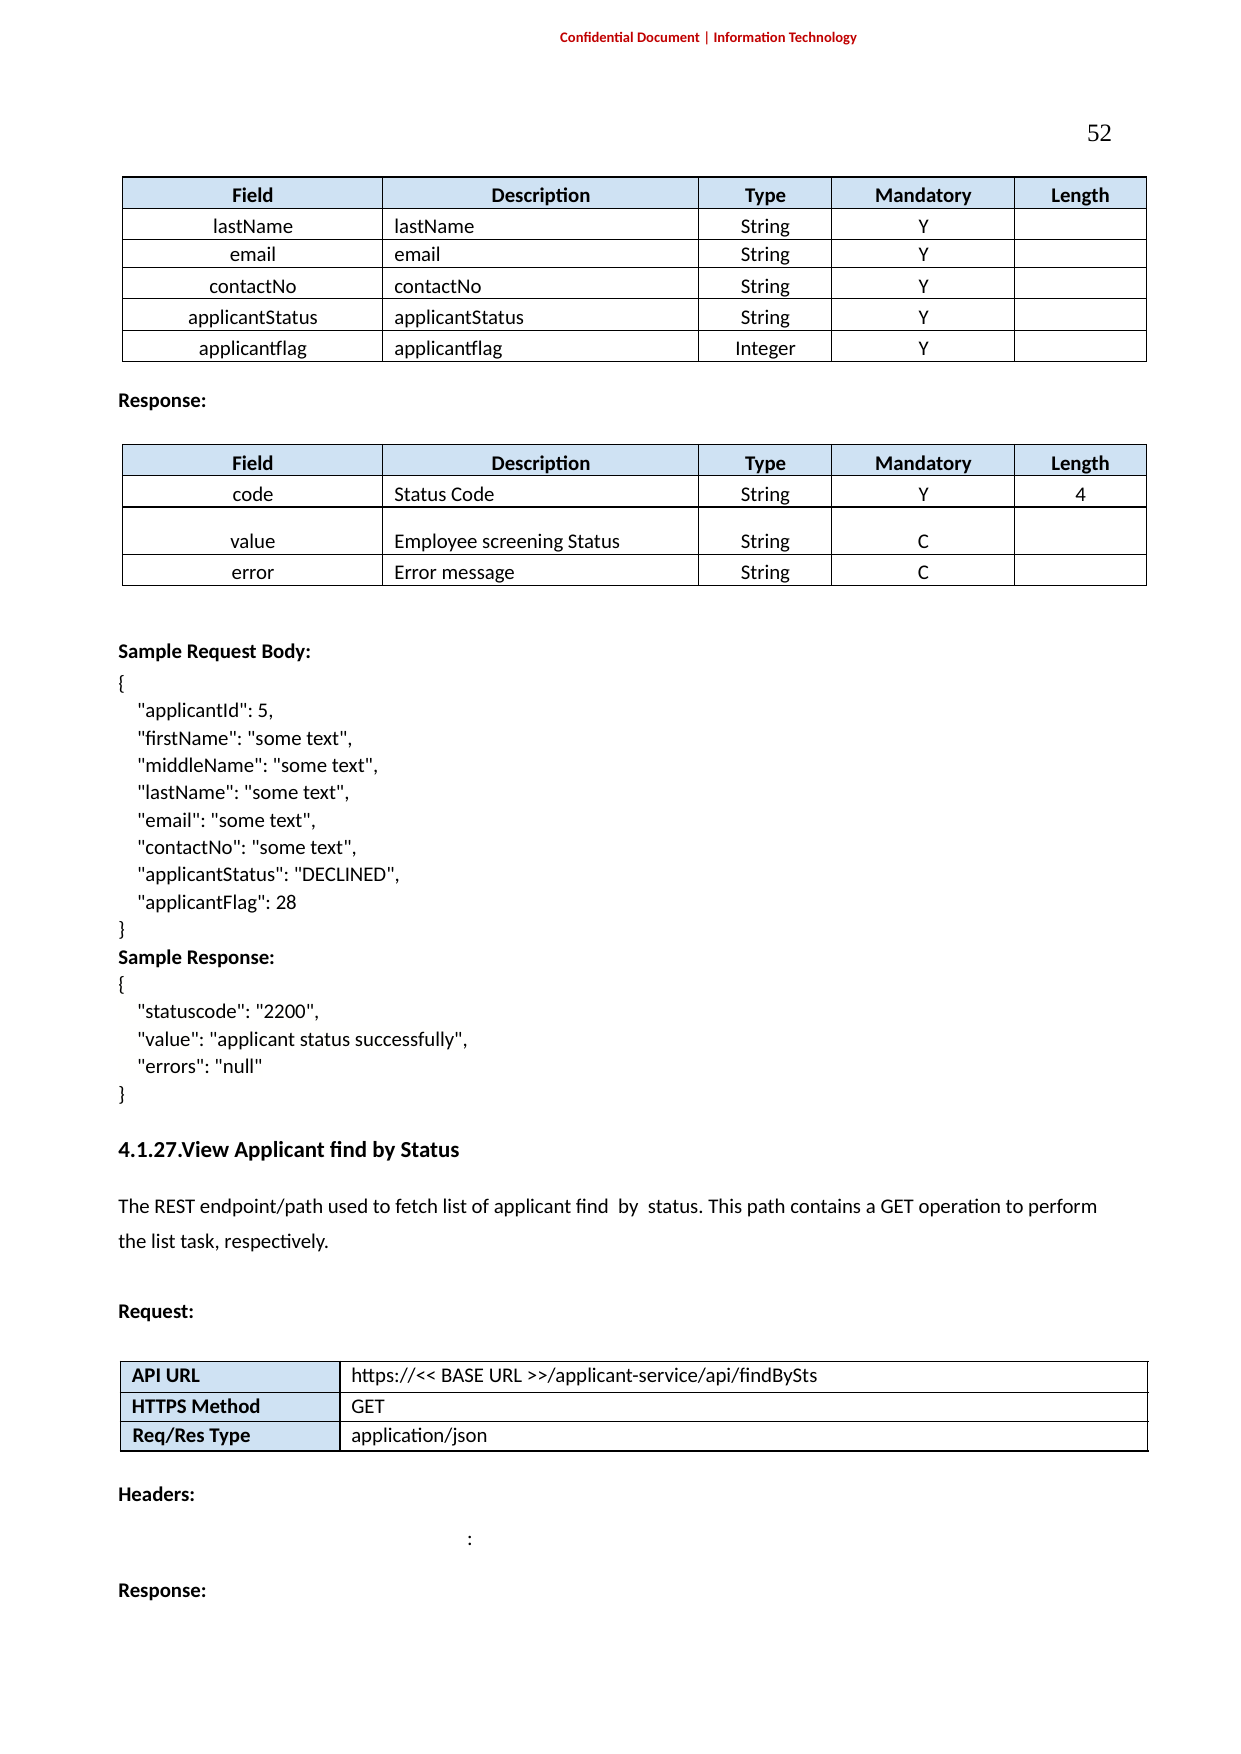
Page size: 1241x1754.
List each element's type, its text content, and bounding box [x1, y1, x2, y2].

table_cell [1015, 240, 1146, 267]
table_cell contactNo [123, 268, 382, 298]
table_cell [1015, 555, 1146, 585]
table_cell applicantStatus [123, 299, 382, 329]
table_cell String [699, 240, 831, 267]
table_cell Y [832, 476, 1014, 506]
table_cell C [832, 555, 1014, 585]
table_header API URL [121, 1362, 339, 1391]
table_header Mandatory [832, 445, 1014, 475]
table_cell application/json [341, 1422, 1147, 1450]
text 4.1.27.View Applicant find by Status [118, 1136, 1122, 1164]
text "lastName": "some text", [118, 779, 1122, 805]
table_header [156, 1525, 456, 1552]
table_header [531, 1525, 1131, 1552]
table_cell [1015, 268, 1146, 298]
subtitle Sample Request Body: [118, 638, 1122, 664]
table_cell Status Code [383, 476, 698, 506]
table_cell C [832, 508, 1014, 553]
table_header Description [383, 445, 698, 475]
text "firstName": "some text", [118, 725, 1122, 750]
text { [118, 971, 1122, 997]
text "applicantStatus": "DECLINED", [118, 862, 1122, 887]
text "applicantFlag": 28 [118, 889, 1122, 914]
text "email": "some text", [118, 807, 1122, 832]
text Sample Response: [118, 944, 1122, 969]
table_header Field [123, 178, 382, 208]
subtitle Response: [118, 387, 1122, 412]
text Request: [118, 1298, 1122, 1324]
table_cell [1015, 331, 1146, 361]
table_cell String [699, 508, 831, 553]
text "applicantId": 5, [118, 697, 1122, 723]
table_cell error [123, 555, 382, 585]
text "contactNo": "some text", [118, 834, 1122, 860]
table_cell applicantStatus [383, 299, 698, 329]
text "errors": "null" [118, 1053, 1122, 1079]
table_cell Employee screening Status [383, 508, 698, 553]
table_header Type [699, 445, 831, 475]
subtitle Response: [118, 1577, 1122, 1602]
text } [118, 1081, 1122, 1106]
text "statuscode": "2200", [118, 999, 1122, 1024]
table_cell Y [832, 240, 1014, 267]
table_cell GET [341, 1393, 1147, 1421]
table_cell [1015, 299, 1146, 329]
text "value": "applicant status successfully", [118, 1026, 1122, 1051]
table_cell Integer [699, 331, 831, 361]
table_cell String [699, 209, 831, 239]
text Headers: [118, 1452, 1122, 1506]
table_cell lastName [383, 209, 698, 239]
table_header : [456, 1525, 531, 1552]
table_cell value [123, 508, 382, 553]
table_cell String [699, 299, 831, 329]
table_cell email [383, 240, 698, 267]
table_cell 4 [1015, 476, 1146, 506]
table_header Mandatory [832, 178, 1014, 208]
table_header Length [1015, 178, 1146, 208]
table_header Field [123, 445, 382, 475]
table_cell Req/Res Type [121, 1422, 339, 1450]
table_cell applicantflag [123, 331, 382, 361]
table_cell Error message [383, 555, 698, 585]
table_cell email [123, 240, 382, 267]
table_header Type [699, 178, 831, 208]
table_cell Y [832, 209, 1014, 239]
text "middleName": "some text", [118, 752, 1122, 777]
text } [118, 916, 1122, 942]
table_cell Y [832, 299, 1014, 329]
table_cell Y [832, 331, 1014, 361]
text { [118, 670, 1122, 695]
table_cell String [699, 555, 831, 585]
table_cell String [699, 268, 831, 298]
table_cell Y [832, 268, 1014, 298]
table_cell [1015, 508, 1146, 553]
table_cell code [123, 476, 382, 506]
table_cell lastName [123, 209, 382, 239]
table_cell String [699, 476, 831, 506]
table_header Length [1015, 445, 1146, 475]
table_cell contactNo [383, 268, 698, 298]
table_header Description [383, 178, 698, 208]
table_cell [1015, 209, 1146, 239]
table_header https://<< BASE URL >>/applicant-service/api/findBySts [341, 1362, 1147, 1391]
table_cell applicantflag [383, 331, 698, 361]
text The REST endpoint/path used to fetch list of applicant find by status. This path contains a GET operation to perform the list task, respectively. [118, 1193, 1122, 1254]
table_cell HTTPS Method [121, 1393, 339, 1421]
